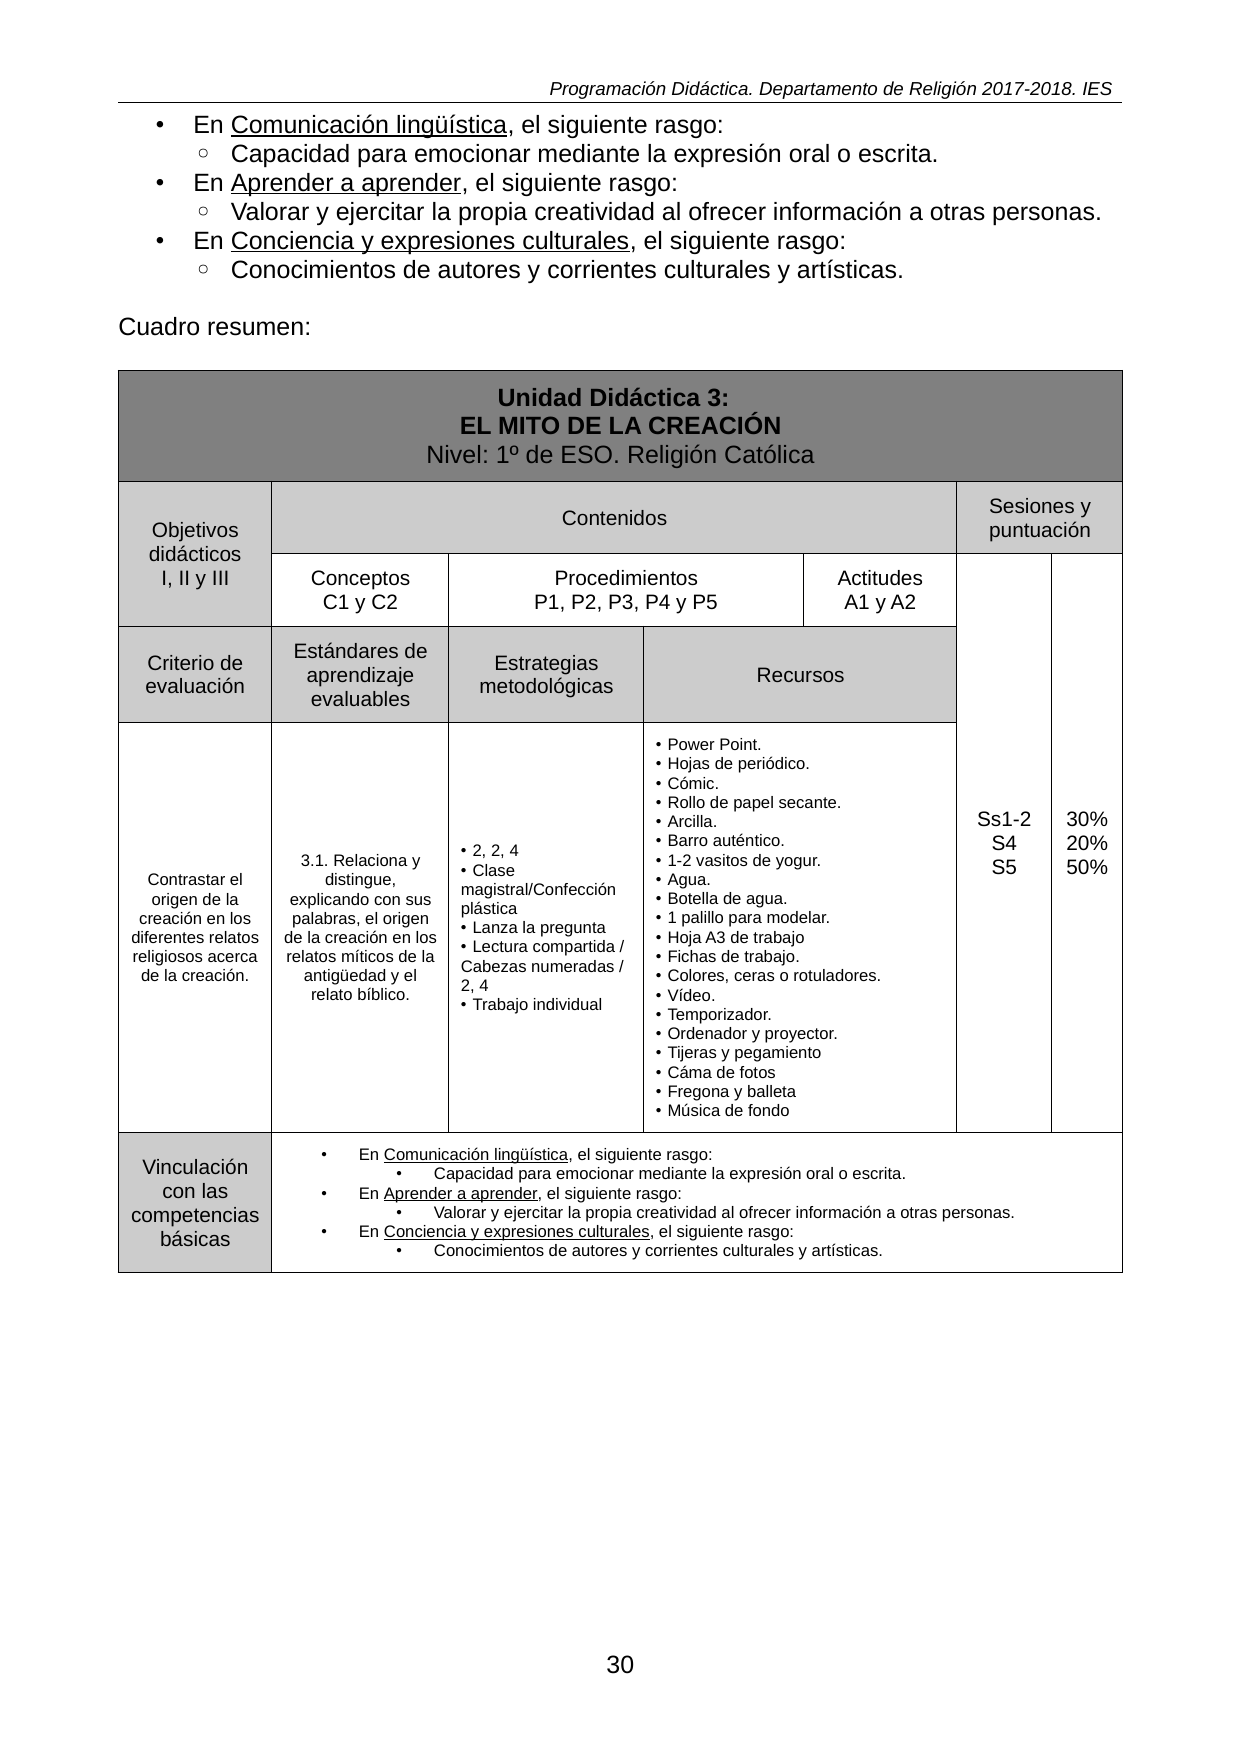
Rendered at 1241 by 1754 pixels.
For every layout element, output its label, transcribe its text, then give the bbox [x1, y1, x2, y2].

table_cell Power Point. Hojas de periódico. Cómic. Rollo de papel secante. Arcilla. Barro auténtico. 1-2 vasitos de yogur. Agua. Botella de agua. 1 palillo para modelar. Hoja A3 de trabajo Fichas de trabajo. Colores, ceras o rotuladores. Vídeo. Temporizador. Ordenador y proyector. Tijeras y pegamiento Cáma de fotos Fregona y balleta Música de fondo [644, 723, 956, 1132]
table_cell 30% 20% 50% [1052, 554, 1122, 1132]
table_cell Vinculación con las competencias básicas [119, 1133, 271, 1272]
table_cell Sesiones y puntuación [957, 482, 1122, 553]
list Conocimientos de autores y corrientes culturales y artísticas. [193, 255, 1122, 283]
text Cuadro resumen: [118, 312, 1122, 341]
table_cell Ss1-2 S4 S5 [957, 554, 1051, 1132]
table_cell Actitudes A1 y A2 [804, 554, 956, 626]
table_cell Criterio de evaluación [119, 627, 271, 722]
list En Comunicación lingüística, el siguiente rasgo: [156, 110, 1122, 139]
table_cell Estándares de aprendizaje evaluables [272, 627, 448, 722]
table_cell Estrategias metodológicas [449, 627, 643, 722]
table_cell Recursos [644, 627, 956, 722]
table_cell Contrastar el origen de la creación en los diferentes relatos religiosos acerca de la creación. [119, 723, 271, 1132]
list En Conciencia y expresiones culturales, el siguiente rasgo: [156, 226, 1122, 255]
table_cell 2, 2, 4 Clase magistral/Confección plástica Lanza la pregunta Lectura compartida / Cabezas numeradas / 2, 4 Trabajo individual [449, 723, 643, 1132]
table_cell Conceptos C1 y C2 [272, 554, 448, 626]
table_cell Objetivos didácticos I, II y III [119, 482, 271, 626]
list Valorar y ejercitar la propia creatividad al ofrecer información a otras personas. [193, 197, 1122, 226]
table_cell Contenidos [272, 482, 956, 553]
list En Aprender a aprender, el siguiente rasgo: [156, 168, 1122, 197]
table_cell Procedimientos P1, P2, P3, P4 y P5 [449, 554, 803, 626]
list Capacidad para emocionar mediante la expresión oral o escrita. [193, 139, 1122, 168]
table_cell 3.1. Relaciona y distingue, explicando con sus palabras, el origen de la creación en los relatos míticos de la antigüedad y el relato bíblico. [272, 723, 448, 1132]
table_header Unidad Didáctica 3: EL MITO DE LA CREACIÓN Nivel: 1º de ESO. Religión Católica [119, 371, 1122, 481]
table_cell En Comunicación lingüística, el siguiente rasgo: Capacidad para emocionar mediante la expresión oral o escrita. En Aprender a aprender, el siguiente rasgo: Valorar y ejercitar la propia creatividad al ofrecer información a otras personas. En Conciencia y expresiones culturales, el siguiente rasgo: Conocimientos de autores y corrientes culturales y artísticas. [272, 1133, 1122, 1272]
